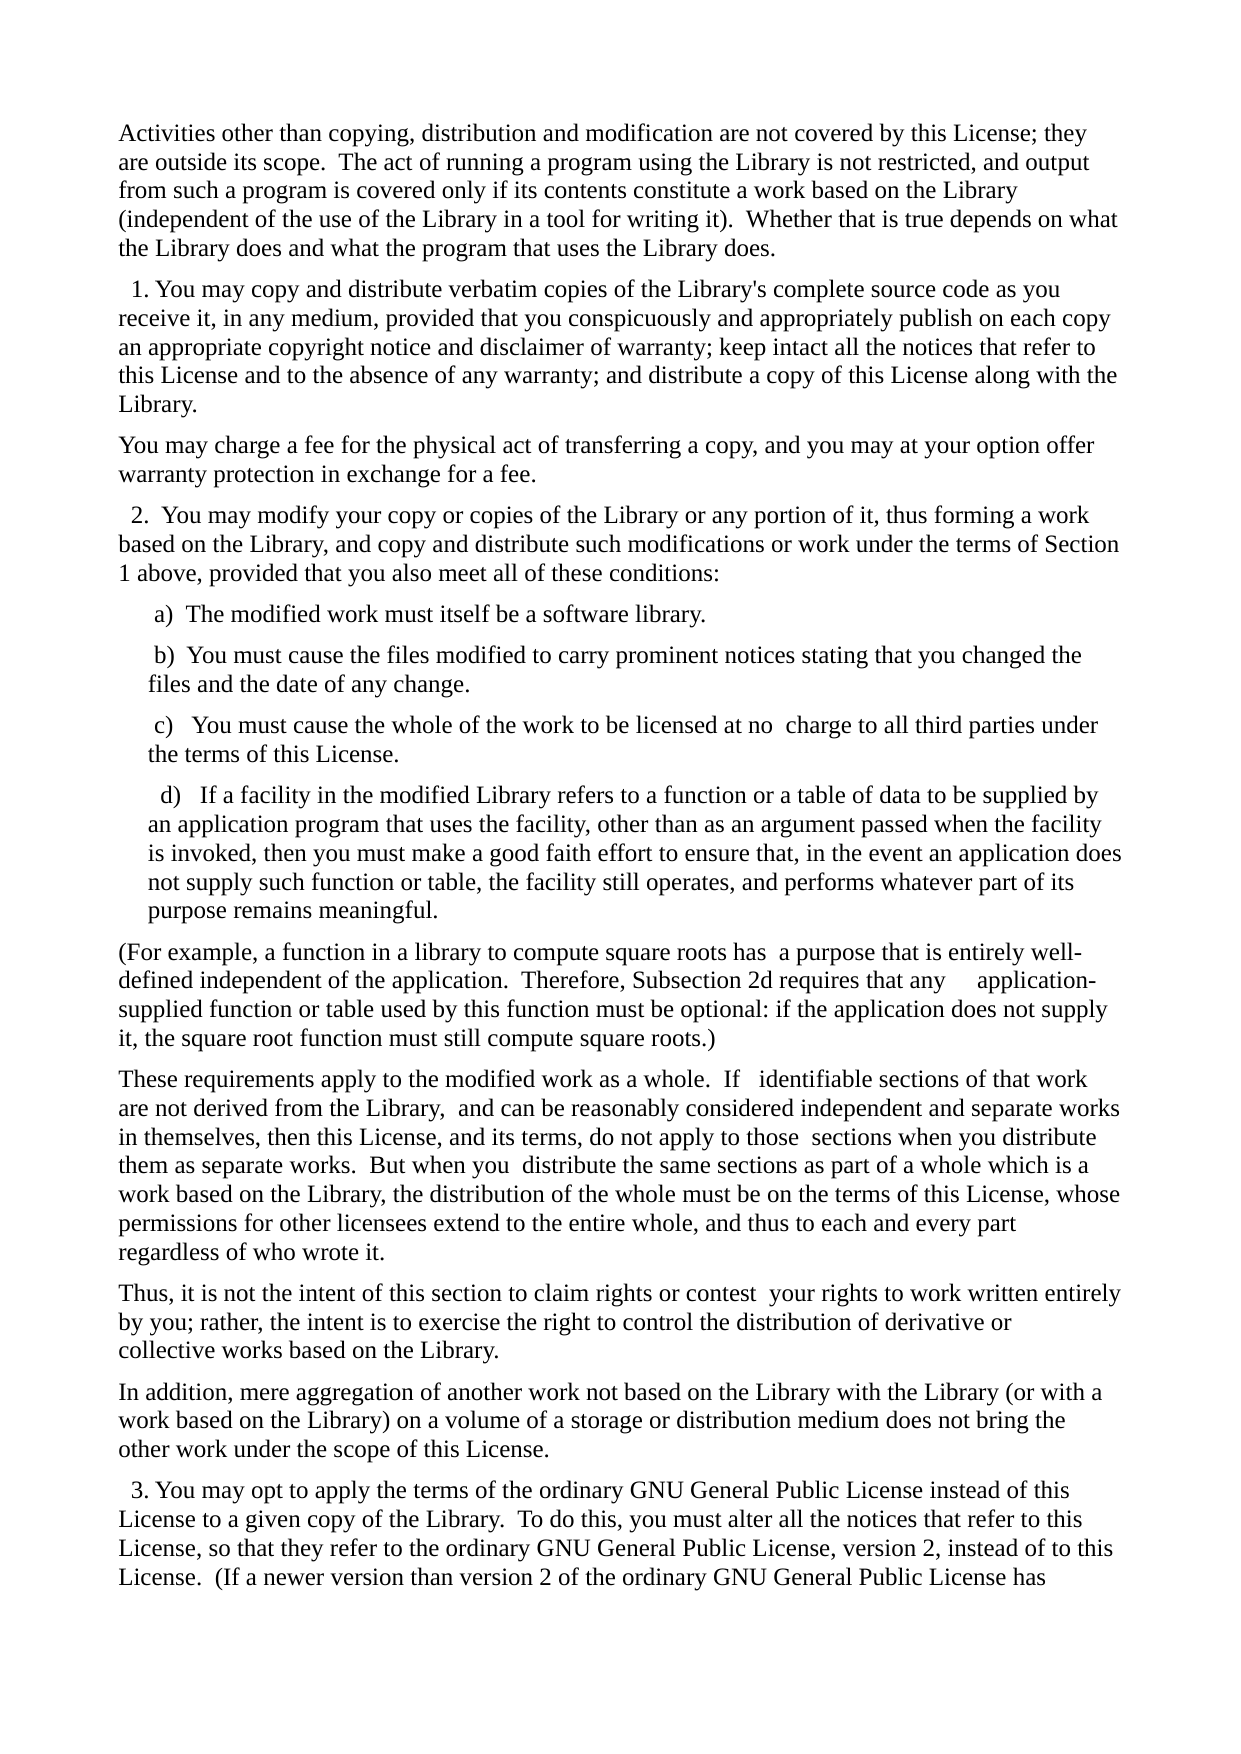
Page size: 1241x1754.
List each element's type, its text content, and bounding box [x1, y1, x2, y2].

text (For example, a function in a library to compute square roots has a purpose that is entirely well-defined independent of the application. Therefore, Subsection 2d requires that any application-supplied function or table used by this function must be optional: if the application does not supply it, the square root function must still compute square roots.) [118, 937, 1122, 1052]
text You may charge a fee for the physical act of transferring a copy, and you may at your option offer warranty protection in exchange for a fee. [118, 431, 1122, 488]
text Activities other than copying, distribution and modification are not covered by this License; they are outside its scope. The act of running a program using the Library is not restricted, and output from such a program is covered only if its contents constitute a work based on the Library (independent of the use of the Library in a tool for writing it). Whether that is true depends on what the Library does and what the program that uses the Library does. [118, 118, 1122, 262]
text Thus, it is not the intent of this section to claim rights or contest your rights to work written entirely by you; rather, the intent is to exercise the right to control the distribution of derivative or collective works based on the Library. [118, 1278, 1122, 1364]
text 1. You may copy and distribute verbatim copies of the Library's complete source code as you receive it, in any medium, provided that you conspicuously and appropriately publish on each copy an appropriate copyright notice and disclaimer of warranty; keep intact all the notices that refer to this License and to the absence of any warranty; and distribute a copy of this License along with the Library. [118, 274, 1122, 418]
text 3. You may opt to apply the terms of the ordinary GNU General Public License instead of this License to a given copy of the Library. To do this, you must alter all the notices that refer to this License, so that they refer to the ordinary GNU General Public License, version 2, instead of to this License. (If a newer version than version 2 of the ordinary GNU General Public License has [118, 1476, 1122, 1591]
text d) If a facility in the modified Library refers to a function or a table of data to be supplied by an application program that uses the facility, other than as an argument passed when the facility is invoked, then you must make a good faith effort to ensure that, in the event an application does not supply such function or table, the facility still operates, and performs whatever part of its purpose remains meaningful. [148, 781, 1122, 924]
text a) The modified work must itself be a software library. [148, 599, 1122, 628]
text 2. You may modify your copy or copies of the Library or any portion of it, thus forming a work based on the Library, and copy and distribute such modifications or work under the terms of Section 1 above, provided that you also meet all of these conditions: [118, 501, 1122, 587]
text b) You must cause the files modified to carry prominent notices stating that you changed the files and the date of any change. [148, 641, 1122, 698]
text These requirements apply to the modified work as a whole. If identifiable sections of that work are not derived from the Library, and can be reasonably considered independent and separate works in themselves, then this License, and its terms, do not apply to those sections when you distribute them as separate works. But when you distribute the same sections as part of a whole which is a work based on the Library, the distribution of the whole must be on the terms of this License, whose permissions for other licensees extend to the entire whole, and thus to each and every part regardless of who wrote it. [118, 1064, 1122, 1266]
text In addition, mere aggregation of another work not based on the Library with the Library (or with a work based on the Library) on a volume of a storage or distribution medium does not bring the other work under the scope of this License. [118, 1377, 1122, 1463]
text c) You must cause the whole of the work to be licensed at no charge to all third parties under the terms of this License. [148, 711, 1122, 768]
